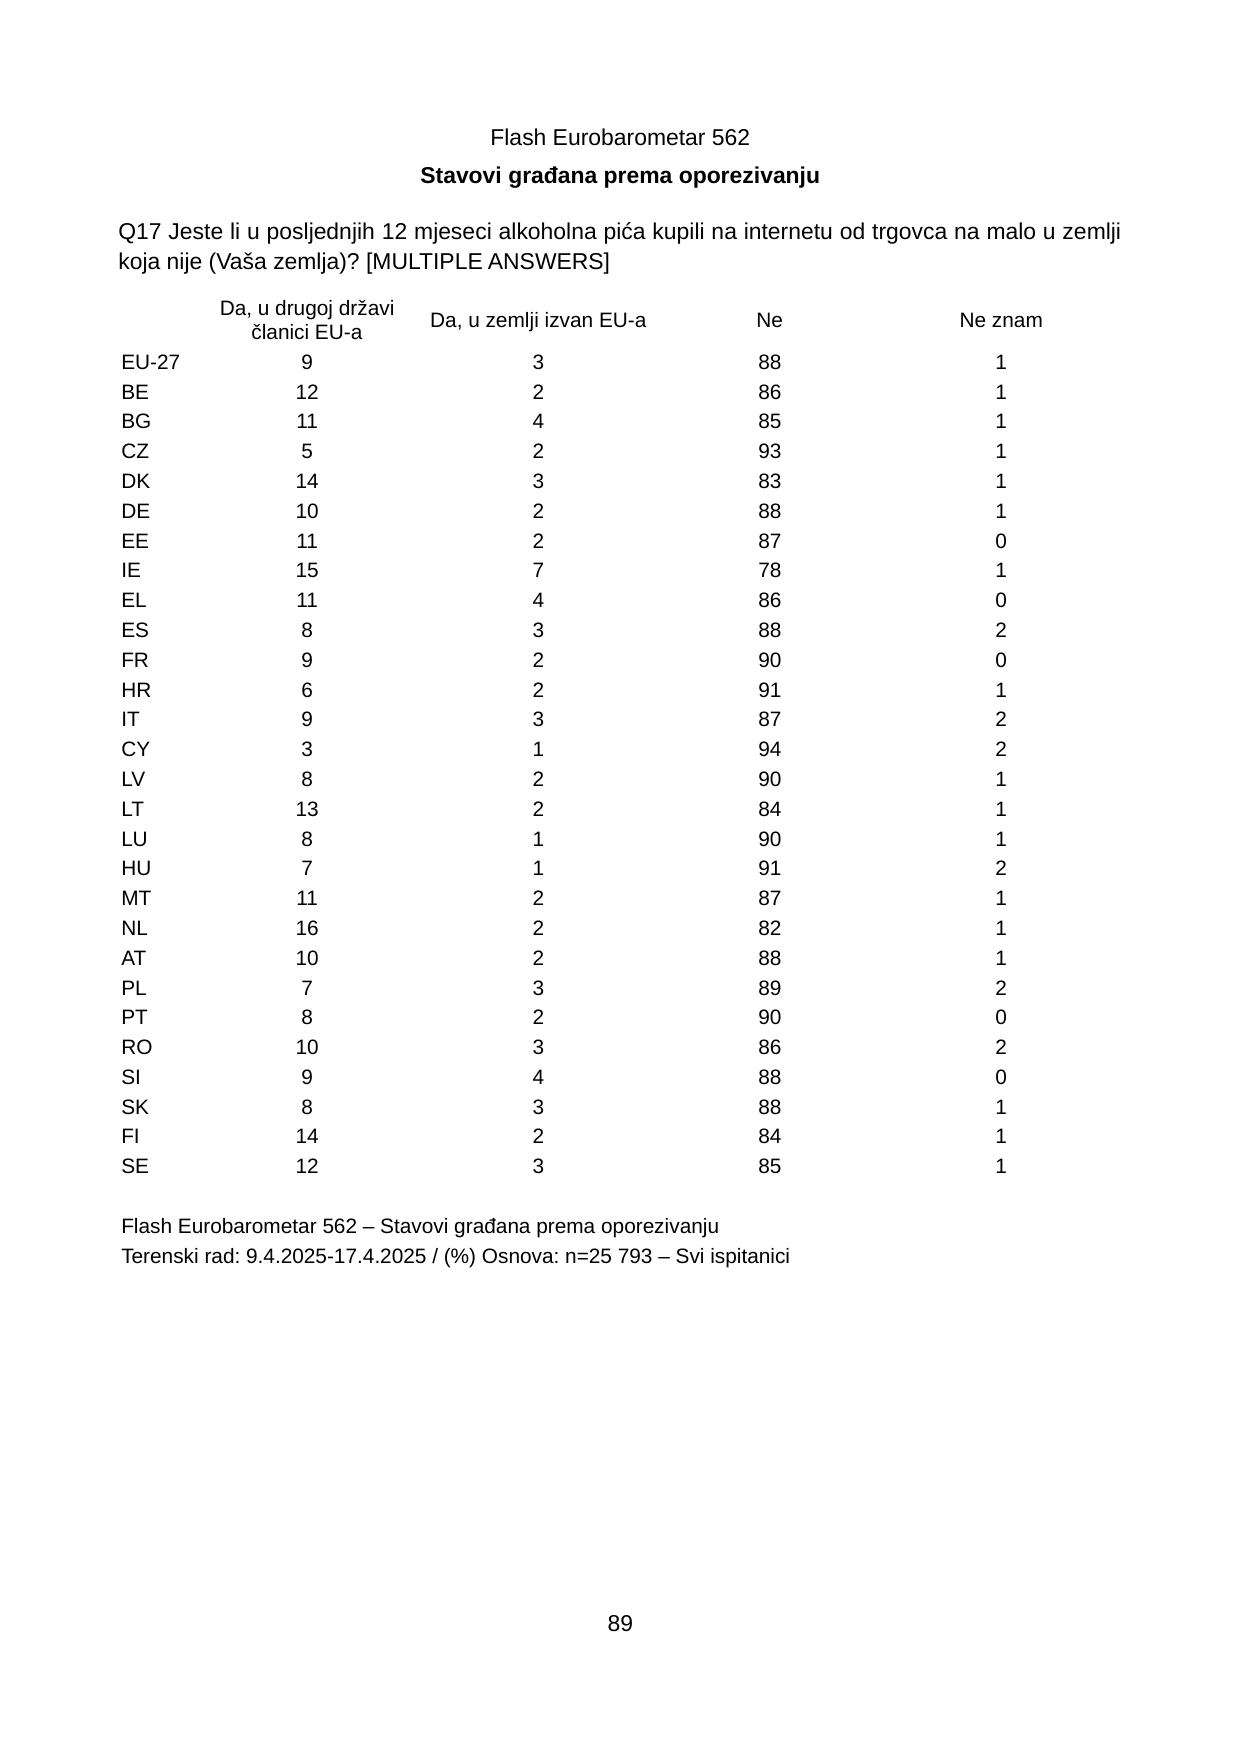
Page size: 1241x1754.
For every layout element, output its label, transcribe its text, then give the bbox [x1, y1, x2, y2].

table_cell 14 [191, 466, 422, 496]
table_cell DE [118, 496, 191, 526]
table_cell 1 [885, 1121, 1117, 1151]
table_cell 16 [191, 913, 422, 943]
table_cell 6 [191, 675, 422, 704]
table_cell 1 [885, 406, 1117, 436]
table_header Da, u drugoj državi članici EU-a [191, 293, 422, 347]
table_cell 1 [885, 1092, 1117, 1121]
table_cell [191, 1181, 422, 1211]
table_cell 8 [191, 764, 422, 794]
table_cell [654, 1181, 885, 1211]
table_cell 13 [191, 794, 422, 823]
table_cell 11 [191, 526, 422, 555]
table_cell 2 [423, 436, 654, 466]
table_cell 1 [423, 853, 654, 883]
table_cell 91 [654, 853, 885, 883]
table_cell 2 [423, 1002, 654, 1032]
table_cell 3 [423, 1151, 654, 1181]
table_cell 2 [423, 496, 654, 526]
table_cell 2 [885, 1032, 1117, 1062]
table_cell 0 [885, 1062, 1117, 1092]
table_cell 2 [423, 1121, 654, 1151]
table_cell IT [118, 704, 191, 734]
table_cell LT [118, 794, 191, 823]
table_cell BE [118, 377, 191, 406]
table_cell CZ [118, 436, 191, 466]
table_cell 8 [191, 1002, 422, 1032]
table_cell LU [118, 824, 191, 853]
table_cell 0 [885, 1002, 1117, 1032]
table_cell 84 [654, 1121, 885, 1151]
table_cell 2 [423, 794, 654, 823]
table_cell 8 [191, 615, 422, 645]
table_cell EU-27 [118, 347, 191, 377]
table_cell 86 [654, 585, 885, 615]
table_cell 1 [423, 824, 654, 853]
table_cell 2 [423, 675, 654, 704]
table_cell 91 [654, 675, 885, 704]
table_cell 9 [191, 1062, 422, 1092]
table_cell [118, 1181, 191, 1211]
table_cell 86 [654, 377, 885, 406]
table_cell 8 [191, 1092, 422, 1121]
text Q17 Jeste li u posljednjih 12 mjeseci alkoholna pića kupili na internetu od trgovca na malo u zemlji koja nije (Vaša zemlja)? [MULTIPLE ANSWERS] [118, 218, 1122, 275]
table_cell 0 [885, 585, 1117, 615]
table_cell 3 [423, 466, 654, 496]
table_cell 7 [191, 973, 422, 1002]
table_cell 86 [654, 1032, 885, 1062]
table_cell NL [118, 913, 191, 943]
table_cell PL [118, 973, 191, 1002]
table_cell 1 [885, 824, 1117, 853]
table_cell 11 [191, 883, 422, 913]
table_cell 83 [654, 466, 885, 496]
table_cell SK [118, 1092, 191, 1121]
table_cell 3 [423, 347, 654, 377]
table_cell DK [118, 466, 191, 496]
table_cell 88 [654, 347, 885, 377]
table_cell 14 [191, 1121, 422, 1151]
table_cell [423, 1181, 654, 1211]
table_cell RO [118, 1032, 191, 1062]
table_cell 4 [423, 406, 654, 436]
table_cell 2 [885, 853, 1117, 883]
table_cell 10 [191, 1032, 422, 1062]
table_cell 1 [885, 555, 1117, 585]
table_cell 1 [885, 347, 1117, 377]
table_cell 1 [885, 496, 1117, 526]
table_header Ne [654, 293, 885, 347]
table_cell 9 [191, 704, 422, 734]
table_cell 3 [191, 734, 422, 764]
table_cell 93 [654, 436, 885, 466]
table_cell 1 [885, 943, 1117, 972]
table_cell 4 [423, 1062, 654, 1092]
table_cell EL [118, 585, 191, 615]
table_cell 0 [885, 526, 1117, 555]
table_cell 88 [654, 496, 885, 526]
table_cell 94 [654, 734, 885, 764]
table_cell 90 [654, 1002, 885, 1032]
table_cell 5 [191, 436, 422, 466]
table_cell 87 [654, 883, 885, 913]
table_cell 0 [885, 645, 1117, 674]
table_cell IE [118, 555, 191, 585]
table_cell 3 [423, 1032, 654, 1062]
table_cell BG [118, 406, 191, 436]
table_cell 88 [654, 943, 885, 972]
table_cell 3 [423, 704, 654, 734]
table_header Ne znam [885, 293, 1117, 347]
table_cell 1 [885, 377, 1117, 406]
table_cell 82 [654, 913, 885, 943]
table_cell 4 [423, 585, 654, 615]
table_cell 84 [654, 794, 885, 823]
table_cell [885, 1181, 1117, 1211]
table_cell 1 [885, 794, 1117, 823]
table_cell 3 [423, 1092, 654, 1121]
table_cell 1 [885, 1151, 1117, 1181]
table_cell Flash Eurobarometar 562 – Stavovi građana prema oporezivanju [118, 1211, 1117, 1241]
table_cell 3 [423, 615, 654, 645]
table_cell 7 [191, 853, 422, 883]
table_cell SE [118, 1151, 191, 1181]
table_cell 90 [654, 764, 885, 794]
table_cell 8 [191, 824, 422, 853]
table_cell 12 [191, 377, 422, 406]
table_cell 2 [423, 943, 654, 972]
table_cell 88 [654, 1062, 885, 1092]
table_cell AT [118, 943, 191, 972]
table_cell 11 [191, 406, 422, 436]
table_cell 2 [885, 704, 1117, 734]
table_cell 2 [423, 764, 654, 794]
table_cell EE [118, 526, 191, 555]
table_cell HR [118, 675, 191, 704]
table_header [118, 293, 191, 347]
table_cell 88 [654, 615, 885, 645]
table_cell 88 [654, 1092, 885, 1121]
table_cell 85 [654, 406, 885, 436]
table_cell LV [118, 764, 191, 794]
table_cell 11 [191, 585, 422, 615]
table_cell 78 [654, 555, 885, 585]
table_cell 3 [423, 973, 654, 1002]
table_cell 2 [423, 913, 654, 943]
table_cell 87 [654, 704, 885, 734]
table_cell 7 [423, 555, 654, 585]
table_header Da, u zemlji izvan EU-a [423, 293, 654, 347]
table_cell 2 [885, 615, 1117, 645]
table_cell 89 [654, 973, 885, 1002]
table_cell Terenski rad: 9.4.2025-17.4.2025 / (%) Osnova: n=25 793 – Svi ispitanici [118, 1241, 1117, 1270]
table_cell 2 [423, 377, 654, 406]
table_cell 1 [885, 675, 1117, 704]
table_cell 90 [654, 645, 885, 674]
table_cell 10 [191, 943, 422, 972]
table_cell 1 [885, 436, 1117, 466]
table_cell 15 [191, 555, 422, 585]
table_cell 2 [885, 973, 1117, 1002]
table_cell 2 [423, 883, 654, 913]
table_cell FI [118, 1121, 191, 1151]
table_cell 12 [191, 1151, 422, 1181]
table_cell 9 [191, 347, 422, 377]
table_cell 90 [654, 824, 885, 853]
table_cell PT [118, 1002, 191, 1032]
table_cell SI [118, 1062, 191, 1092]
table_cell MT [118, 883, 191, 913]
table_cell 10 [191, 496, 422, 526]
table_cell 2 [423, 645, 654, 674]
table_cell 9 [191, 645, 422, 674]
table_cell ES [118, 615, 191, 645]
table_cell 2 [423, 526, 654, 555]
table_cell 1 [885, 466, 1117, 496]
table_cell HU [118, 853, 191, 883]
table_cell 1 [885, 883, 1117, 913]
table_cell 2 [885, 734, 1117, 764]
table_cell CY [118, 734, 191, 764]
table_cell 87 [654, 526, 885, 555]
table_cell 1 [885, 764, 1117, 794]
table_cell 1 [423, 734, 654, 764]
table_cell 1 [885, 913, 1117, 943]
table_cell FR [118, 645, 191, 674]
table_cell 85 [654, 1151, 885, 1181]
